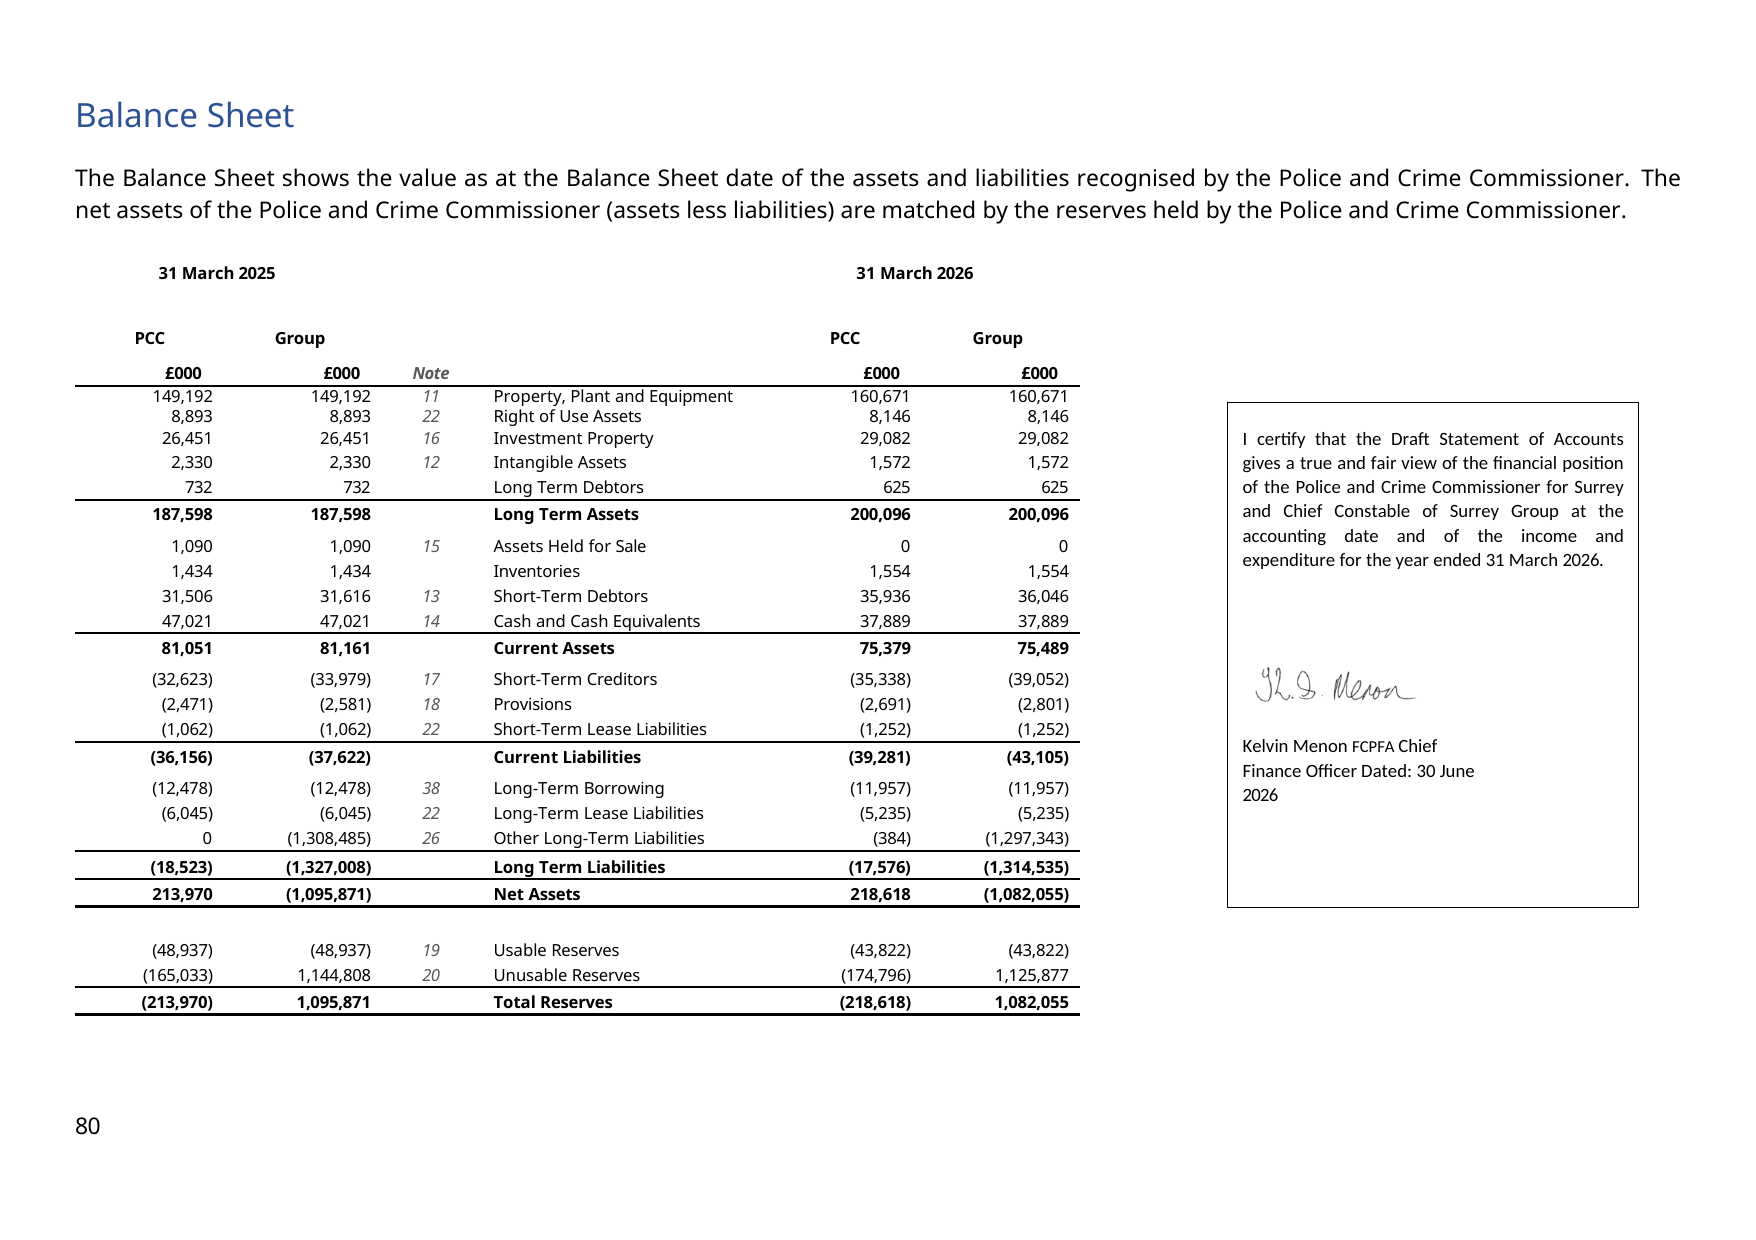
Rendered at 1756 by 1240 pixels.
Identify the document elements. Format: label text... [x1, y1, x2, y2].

table_cell 213,970 [75, 880, 235, 905]
table_cell (1,308,485) [235, 825, 390, 849]
table_cell 732 [75, 474, 235, 498]
text The Balance Sheet shows the value as at the Balance Sheet date of the assets and liabilities recognised by the Police and Crime Commissioner. The net assets of the Police and Crime Commissioner (assets less liabilities) are matched by the reserves held by the Police and Crime Commissioner. [75, 162, 1681, 225]
table_cell 75,379 [783, 634, 933, 661]
table_cell [390, 880, 474, 905]
table_cell (35,338) [783, 661, 933, 691]
table_cell Right of Use Assets [474, 406, 783, 428]
table_cell [390, 634, 474, 661]
table_cell (36,156) [75, 743, 235, 770]
table_cell 47,021 [75, 607, 235, 632]
table_cell (1,082,055) [933, 880, 1079, 905]
table_cell (1,095,871) [235, 880, 390, 905]
table_cell 22 [390, 799, 474, 824]
table_cell (43,822) [783, 908, 933, 961]
table_cell Long Term Liabilities [474, 852, 783, 878]
table_cell (1,314,535) [933, 852, 1079, 878]
table_cell (1,327,008) [235, 852, 390, 878]
table_cell (39,052) [933, 661, 1079, 691]
table_cell Unusable Reserves [474, 961, 783, 986]
table_cell 8,146 [933, 406, 1079, 428]
table_cell 31,616 [235, 582, 390, 607]
table_cell 1,082,055 [933, 988, 1079, 1013]
table_cell Long Term Debtors [474, 474, 783, 498]
table_cell [390, 474, 474, 498]
table_cell Intangible Assets [474, 450, 783, 473]
table_cell 1,090 [235, 528, 390, 557]
table_cell 149,192 [235, 387, 390, 406]
table_cell 12 [390, 450, 474, 473]
table_header Note [390, 327, 474, 385]
table_header Group £000 [235, 327, 390, 385]
table_cell [390, 501, 474, 528]
table_cell 8,893 [235, 406, 390, 428]
table_cell (1,062) [75, 716, 235, 741]
table_cell 0 [75, 825, 235, 849]
table_cell (48,937) [235, 908, 390, 961]
table_cell 2,330 [235, 450, 390, 473]
table_header PCC £000 [75, 327, 235, 385]
table_cell (18,523) [75, 852, 235, 878]
table_cell 1,144,808 [235, 961, 390, 986]
table_cell Current Liabilities [474, 743, 783, 770]
table_cell 625 [783, 474, 933, 498]
table_cell 0 [933, 528, 1079, 557]
table_cell Property, Plant and Equipment [474, 387, 783, 406]
table_cell (213,970) [75, 988, 235, 1013]
table_cell 26,451 [75, 428, 235, 450]
table_cell (17,576) [783, 852, 933, 878]
table_cell (1,252) [933, 716, 1079, 741]
table_cell 81,161 [235, 634, 390, 661]
text 31 March 2025 31 March 2026 [158, 262, 1726, 284]
table_cell Investment Property [474, 428, 783, 450]
table_cell 1,554 [783, 557, 933, 582]
table_cell (12,478) [235, 770, 390, 799]
table_cell (174,796) [783, 961, 933, 986]
table_cell (6,045) [75, 799, 235, 824]
table_cell 15 [390, 528, 474, 557]
table_cell 160,671 [933, 387, 1079, 406]
table_cell 81,051 [75, 634, 235, 661]
table_cell 22 [390, 406, 474, 428]
table_cell Long Term Assets [474, 501, 783, 528]
table_cell (1,062) [235, 716, 390, 741]
table_cell Provisions [474, 691, 783, 716]
table_cell 29,082 [933, 428, 1079, 450]
table_cell Short-Term Lease Liabilities [474, 716, 783, 741]
table_cell 19 [390, 908, 474, 961]
table_cell 218,618 [783, 880, 933, 905]
table_cell (6,045) [235, 799, 390, 824]
table_cell Current Assets [474, 634, 783, 661]
table_cell [390, 743, 474, 770]
table_cell 47,021 [235, 607, 390, 632]
table_cell 37,889 [783, 607, 933, 632]
table_cell Long-Term Borrowing [474, 770, 783, 799]
table_cell 732 [235, 474, 390, 498]
table_cell 8,146 [783, 406, 933, 428]
table_cell (11,957) [933, 770, 1079, 799]
table_cell (2,691) [783, 691, 933, 716]
table_cell Usable Reserves [474, 908, 783, 961]
table_cell Short-Term Creditors [474, 661, 783, 691]
table_cell 1,434 [75, 557, 235, 582]
table_cell 16 [390, 428, 474, 450]
table_cell (11,957) [783, 770, 933, 799]
table_cell 37,889 [933, 607, 1079, 632]
table_cell (32,623) [75, 661, 235, 691]
table_cell 75,489 [933, 634, 1079, 661]
table_cell (33,979) [235, 661, 390, 691]
table_cell 38 [390, 770, 474, 799]
table_cell (12,478) [75, 770, 235, 799]
table_cell (384) [783, 825, 933, 849]
table_cell 35,936 [783, 582, 933, 607]
table_cell (43,822) [933, 908, 1079, 961]
table_cell (37,622) [235, 743, 390, 770]
table_cell 1,095,871 [235, 988, 390, 1013]
table_cell 187,598 [235, 501, 390, 528]
table_cell 29,082 [783, 428, 933, 450]
table_cell 18 [390, 691, 474, 716]
table_cell (5,235) [783, 799, 933, 824]
table_cell (43,105) [933, 743, 1079, 770]
table_cell 2,330 [75, 450, 235, 473]
table_cell 36,046 [933, 582, 1079, 607]
subtitle Balance Sheet [75, 92, 1726, 137]
table_cell 1,572 [933, 450, 1079, 473]
table_cell 11 [390, 387, 474, 406]
table_header PCC £000 [783, 327, 933, 385]
table_cell [390, 557, 474, 582]
table_cell 8,893 [75, 406, 235, 428]
table_cell 20 [390, 961, 474, 986]
table_cell (48,937) [75, 908, 235, 961]
table_cell Long-Term Lease Liabilities [474, 799, 783, 824]
table_cell 1,125,877 [933, 961, 1079, 986]
table_cell (2,471) [75, 691, 235, 716]
table_cell 149,192 [75, 387, 235, 406]
table_cell 160,671 [783, 387, 933, 406]
table_cell 1,434 [235, 557, 390, 582]
table_header Group £000 [933, 327, 1079, 385]
table_cell 1,090 [75, 528, 235, 557]
table_cell 1,554 [933, 557, 1079, 582]
table_cell 17 [390, 661, 474, 691]
table_cell 22 [390, 716, 474, 741]
table_cell 26,451 [235, 428, 390, 450]
table_cell 1,572 [783, 450, 933, 473]
table_cell Assets Held for Sale [474, 528, 783, 557]
table_cell 187,598 [75, 501, 235, 528]
table_cell Cash and Cash Equivalents [474, 607, 783, 632]
table_cell Inventories [474, 557, 783, 582]
table_cell Short-Term Debtors [474, 582, 783, 607]
table_header [474, 327, 783, 385]
table_cell (39,281) [783, 743, 933, 770]
table_cell 26 [390, 825, 474, 849]
table_cell 14 [390, 607, 474, 632]
table_cell 200,096 [783, 501, 933, 528]
table_cell 200,096 [933, 501, 1079, 528]
table_cell (1,252) [783, 716, 933, 741]
table_cell 13 [390, 582, 474, 607]
table_cell [390, 988, 474, 1013]
table_cell (218,618) [783, 988, 933, 1013]
table_cell Total Reserves [474, 988, 783, 1013]
table_cell (2,801) [933, 691, 1079, 716]
table_cell 625 [933, 474, 1079, 498]
table_cell [390, 852, 474, 878]
table_cell 0 [783, 528, 933, 557]
table_cell Other Long-Term Liabilities [474, 825, 783, 849]
table_cell (165,033) [75, 961, 235, 986]
table_cell (2,581) [235, 691, 390, 716]
table_cell Net Assets [474, 880, 783, 905]
table_cell 31,506 [75, 582, 235, 607]
table_cell (1,297,343) [933, 825, 1079, 849]
table_cell (5,235) [933, 799, 1079, 824]
